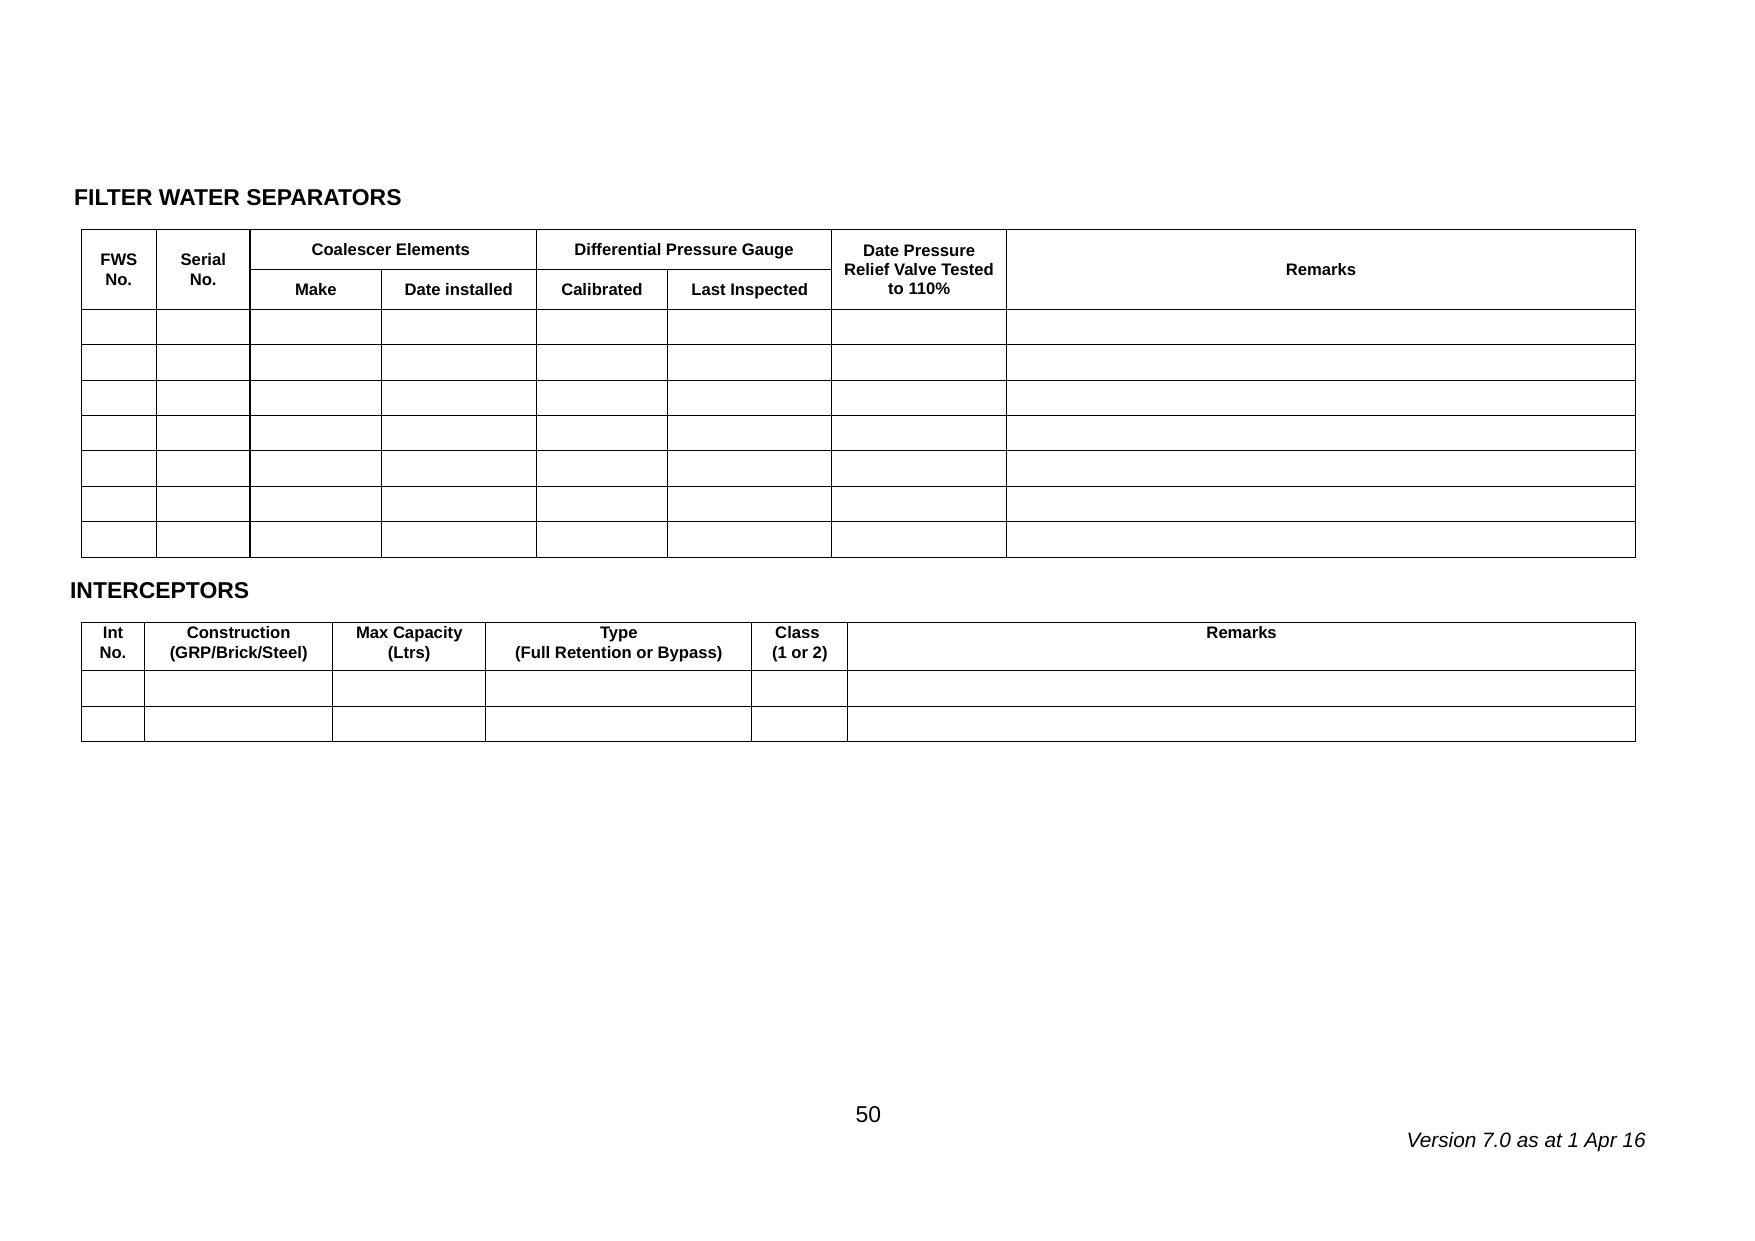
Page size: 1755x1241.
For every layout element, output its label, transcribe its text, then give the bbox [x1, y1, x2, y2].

table_cell [1007, 416, 1635, 450]
table_cell [668, 310, 831, 344]
table_cell [848, 671, 1635, 706]
table_cell [157, 416, 249, 450]
table_cell [832, 345, 1006, 379]
table_cell [251, 522, 381, 557]
table_cell [1007, 451, 1635, 486]
table_header Max Capacity (Ltrs) [333, 623, 485, 670]
table_cell [382, 310, 536, 344]
table_cell [537, 522, 667, 557]
table_cell [251, 451, 381, 486]
table_cell [537, 487, 667, 521]
table_cell [537, 310, 667, 344]
table_cell [145, 707, 332, 741]
table_cell [251, 487, 381, 521]
table_cell [82, 345, 156, 379]
table_cell [537, 451, 667, 486]
table_cell [251, 345, 381, 379]
table_cell [537, 381, 667, 415]
table_cell [832, 487, 1006, 521]
table_cell [486, 707, 751, 741]
table_cell [832, 416, 1006, 450]
table_cell [1007, 381, 1635, 415]
table_cell [82, 707, 144, 741]
table_cell [82, 310, 156, 344]
table_cell [157, 487, 249, 521]
table_cell Make [251, 270, 381, 309]
table_header Construction (GRP/Brick/Steel) [145, 623, 332, 670]
table_header Differential Pressure Gauge [537, 230, 831, 269]
table_cell [251, 310, 381, 344]
table_header Coalescer Elements [251, 230, 536, 269]
table_cell [848, 707, 1635, 741]
table_cell Date installed [382, 270, 536, 309]
table_header Type (Full Retention or Bypass) [486, 623, 751, 670]
table_cell [668, 345, 831, 379]
table_cell Last Inspected [668, 270, 831, 309]
table_cell [1007, 522, 1635, 557]
table_header Int No. [82, 623, 144, 670]
table_cell Calibrated [537, 270, 667, 309]
table_cell [157, 345, 249, 379]
table_cell [752, 707, 847, 741]
table_cell [1007, 345, 1635, 379]
table_header Date Pressure Relief Valve Tested to 110% [832, 230, 1006, 309]
table_cell [668, 487, 831, 521]
table_cell [668, 522, 831, 557]
table_cell [382, 487, 536, 521]
table_cell [1007, 487, 1635, 521]
table_cell [832, 310, 1006, 344]
table_cell [82, 671, 144, 706]
table_header FWS No. [82, 230, 156, 309]
table_cell [752, 671, 847, 706]
table_cell [251, 381, 381, 415]
table_cell [333, 707, 485, 741]
table_cell [157, 381, 249, 415]
table_cell [537, 416, 667, 450]
table_cell [82, 487, 156, 521]
text FILTER WATER SEPARATORS [74, 183, 1648, 210]
table_header Serial No. [157, 230, 249, 309]
table_cell [251, 416, 381, 450]
table_cell [82, 381, 156, 415]
table_cell [82, 451, 156, 486]
table_cell [333, 671, 485, 706]
table_cell [382, 451, 536, 486]
table_cell [537, 345, 667, 379]
table_header Class (1 or 2) [752, 623, 847, 670]
table_cell [832, 451, 1006, 486]
table_header Remarks [848, 623, 1635, 670]
text INTERCEPTORS [70, 577, 1648, 603]
table_cell [832, 522, 1006, 557]
table_cell [157, 451, 249, 486]
table_header Remarks [1007, 230, 1635, 309]
table_cell [668, 381, 831, 415]
table_cell [382, 522, 536, 557]
table_cell [145, 671, 332, 706]
table_cell [668, 451, 831, 486]
table_cell [382, 381, 536, 415]
table_cell [157, 522, 249, 557]
table_cell [157, 310, 249, 344]
table_cell [668, 416, 831, 450]
table_cell [82, 522, 156, 557]
table_cell [832, 381, 1006, 415]
table_cell [82, 416, 156, 450]
table_cell [382, 416, 536, 450]
table_cell [486, 671, 751, 706]
table_cell [1007, 310, 1635, 344]
table_cell [382, 345, 536, 379]
